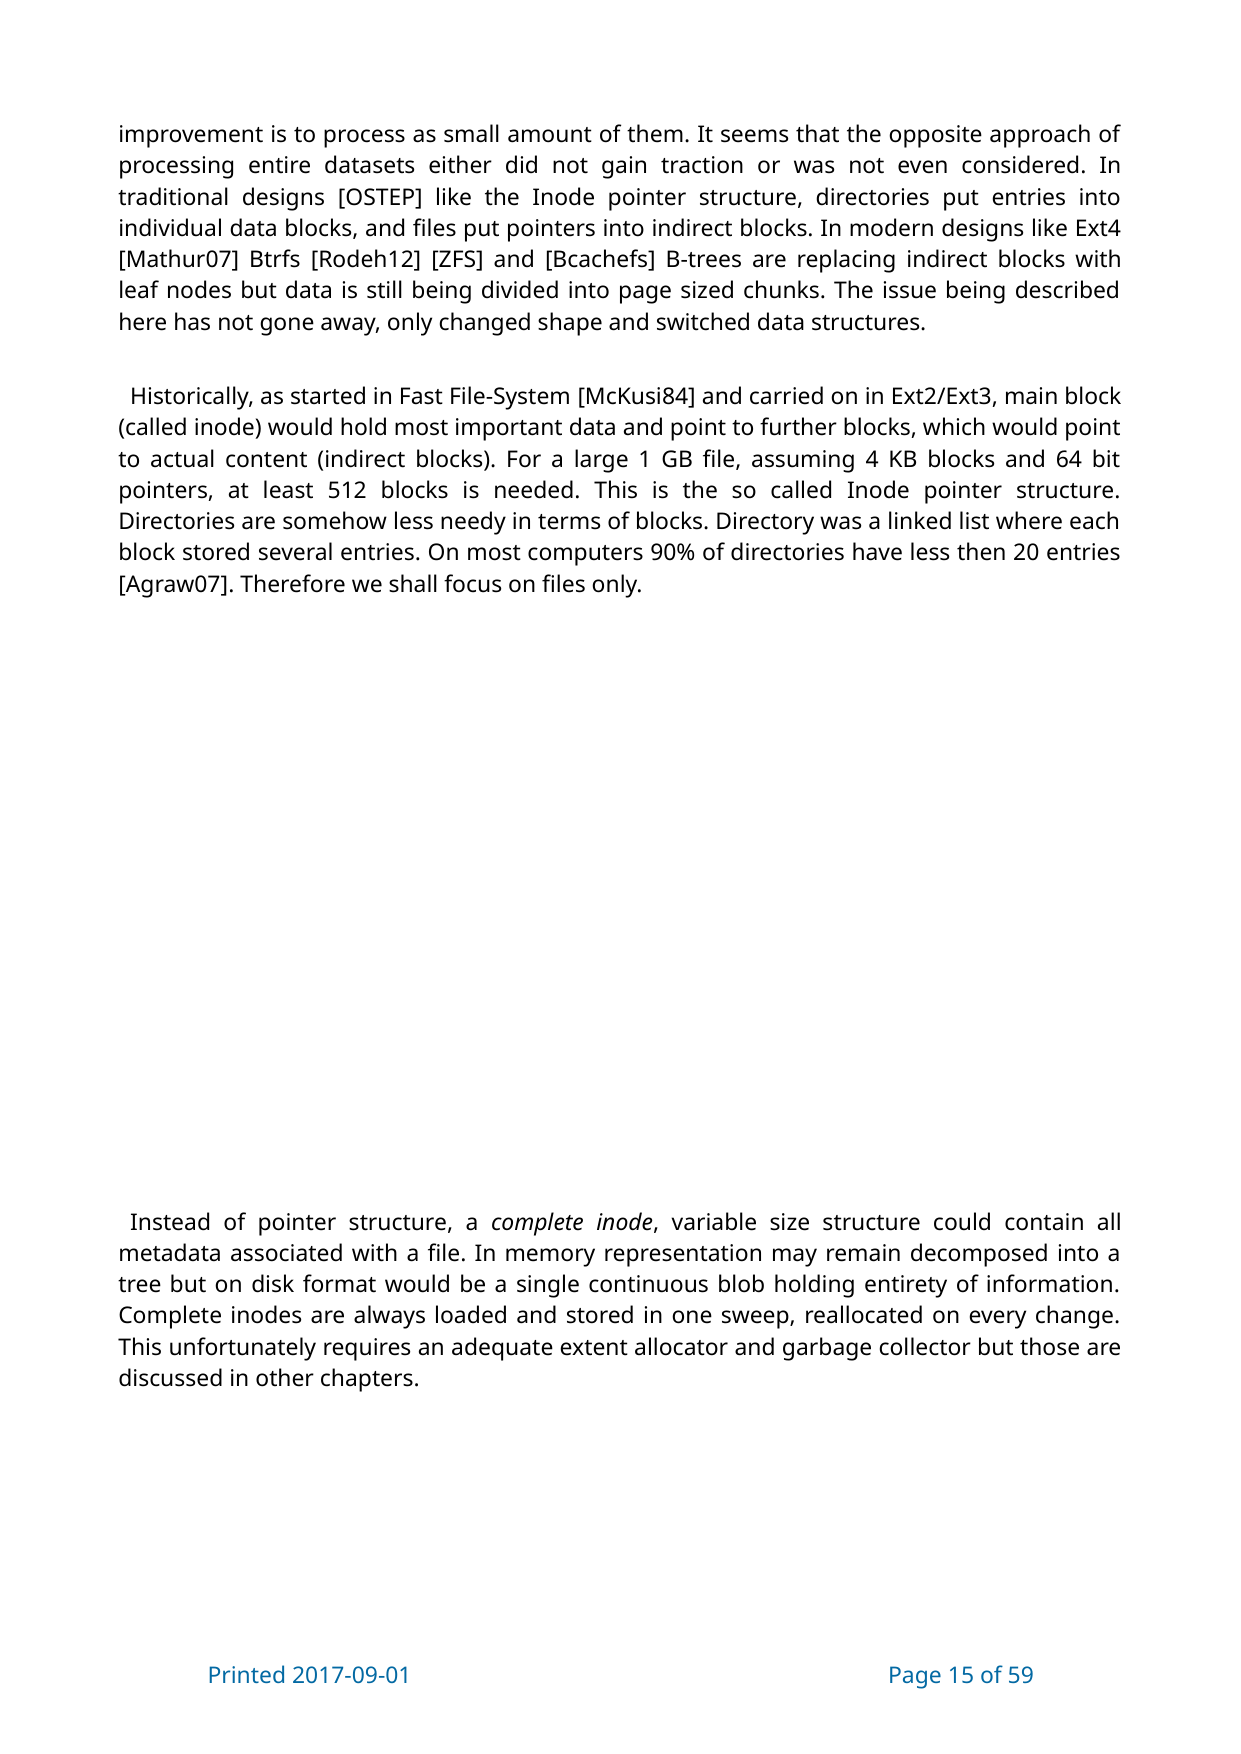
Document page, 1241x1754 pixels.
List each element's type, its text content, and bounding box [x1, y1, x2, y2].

text improvement is to process as small amount of them. It seems that the opposite approach of processing entire datasets either did not gain traction or was not even considered. In traditional designs [OSTEP] like the Inode pointer structure, directories put entries into individual data blocks, and files put pointers into indirect blocks. In modern designs like Ext4 [Mathur07] Btrfs [Rodeh12] [ZFS] and [Bcachefs] B-trees are replacing indirect blocks with leaf nodes but data is still being divided into page sized chunks. The issue being described here has not gone away, only changed shape and switched data structures. [118, 118, 1122, 337]
text Instead of pointer structure, a complete inode, variable size structure could contain all metadata associated with a file. In memory representation may remain decomposed into a tree but on disk format would be a single continuous blob holding entirety of information. Complete inodes are always loaded and stored in one sweep, reallocated on every change. This unfortunately requires an adequate extent allocator and garbage collector but those are discussed in other chapters. [118, 1206, 1122, 1393]
text Historically, as started in Fast File-System [McKusi84] and carried on in Ext2/Ext3, main block (called inode) would hold most important data and point to further blocks, which would point to actual content (indirect blocks). For a large 1 GB file, assuming 4 KB blocks and 64 bit pointers, at least 512 blocks is needed. This is the so called Inode pointer structure. Directories are somehow less needy in terms of blocks. Directory was a linked list where each block stored several entries. On most computers 90% of directories have less then 20 entries [Agraw07]. Therefore we shall focus on files only. [118, 380, 1122, 599]
